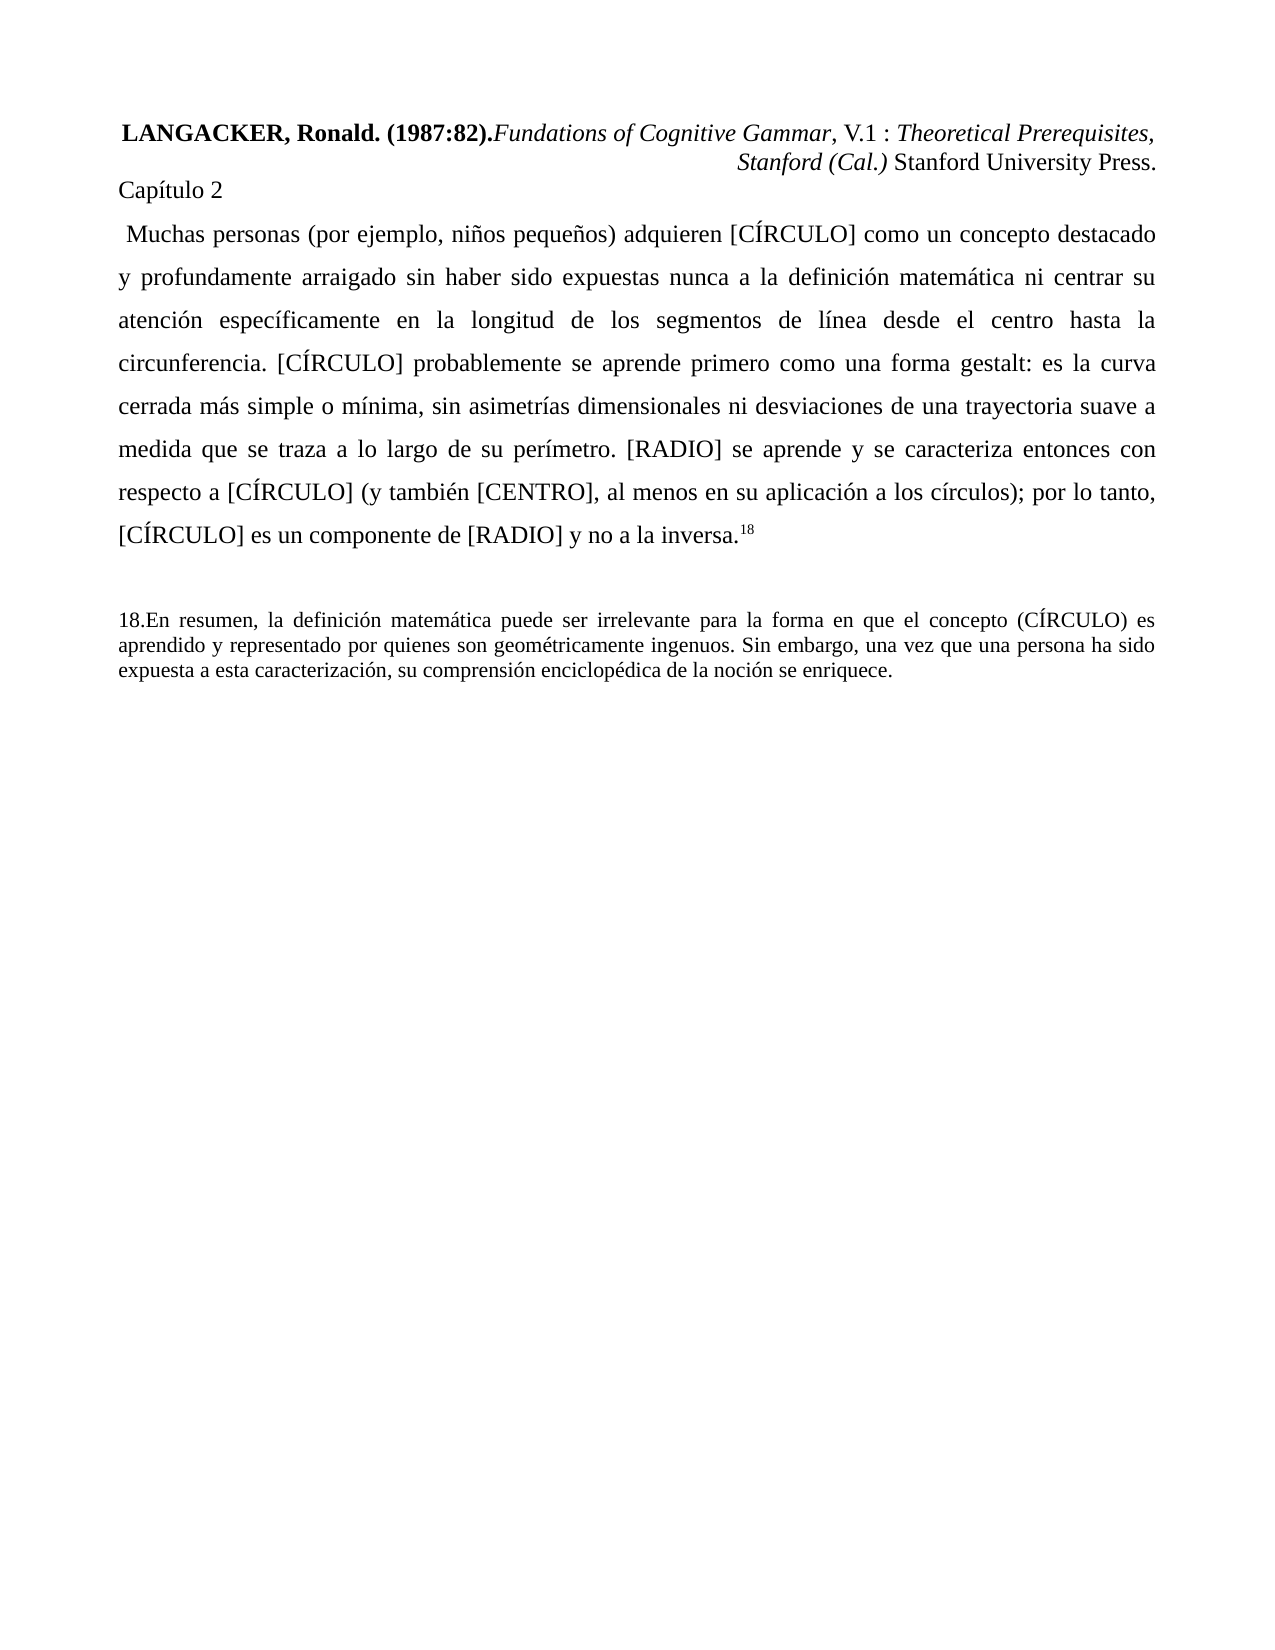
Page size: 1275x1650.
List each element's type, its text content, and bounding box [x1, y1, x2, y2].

text Muchas personas (por ejemplo, niños pequeños) adquieren [CÍRCULO] como un concepto destacado y profundamente arraigado sin haber sido expuestas nunca a la definición matemática ni centrar su atención específicamente en la longitud de los segmentos de línea desde el centro hasta la circunferencia. [CÍRCULO] probablemente se aprende primero como una forma gestalt: es la curva cerrada más simple o mínima, sin asimetrías dimensionales ni desviaciones de una trayectoria suave a medida que se traza a lo largo de su perímetro. [RADIO] se aprende y se caracteriza entonces con respecto a [CÍRCULO] (y también [CENTRO], al menos en su aplicación a los círculos); por lo tanto, [CÍRCULO] es un componente de [RADIO] y no a la inversa.18 [118, 219, 1157, 549]
text 18.En resumen, la definición matemática puede ser irrelevante para la forma en que el concepto (CÍRCULO) es aprendido y representado por quienes son geométricamente ingenuos. Sin embargo, una vez que una persona ha sido expuesta a esta caracterización, su comprensión enciclopédica de la noción se enriquece. [118, 607, 1157, 682]
text Capítulo 2 [118, 176, 1157, 204]
text LANGACKER, Ronald. (1987:82).Fundations of Cognitive Gammar, V.1 : Theoretical Prerequisites, Stanford (Cal.) Stanford University Press. [118, 118, 1157, 176]
